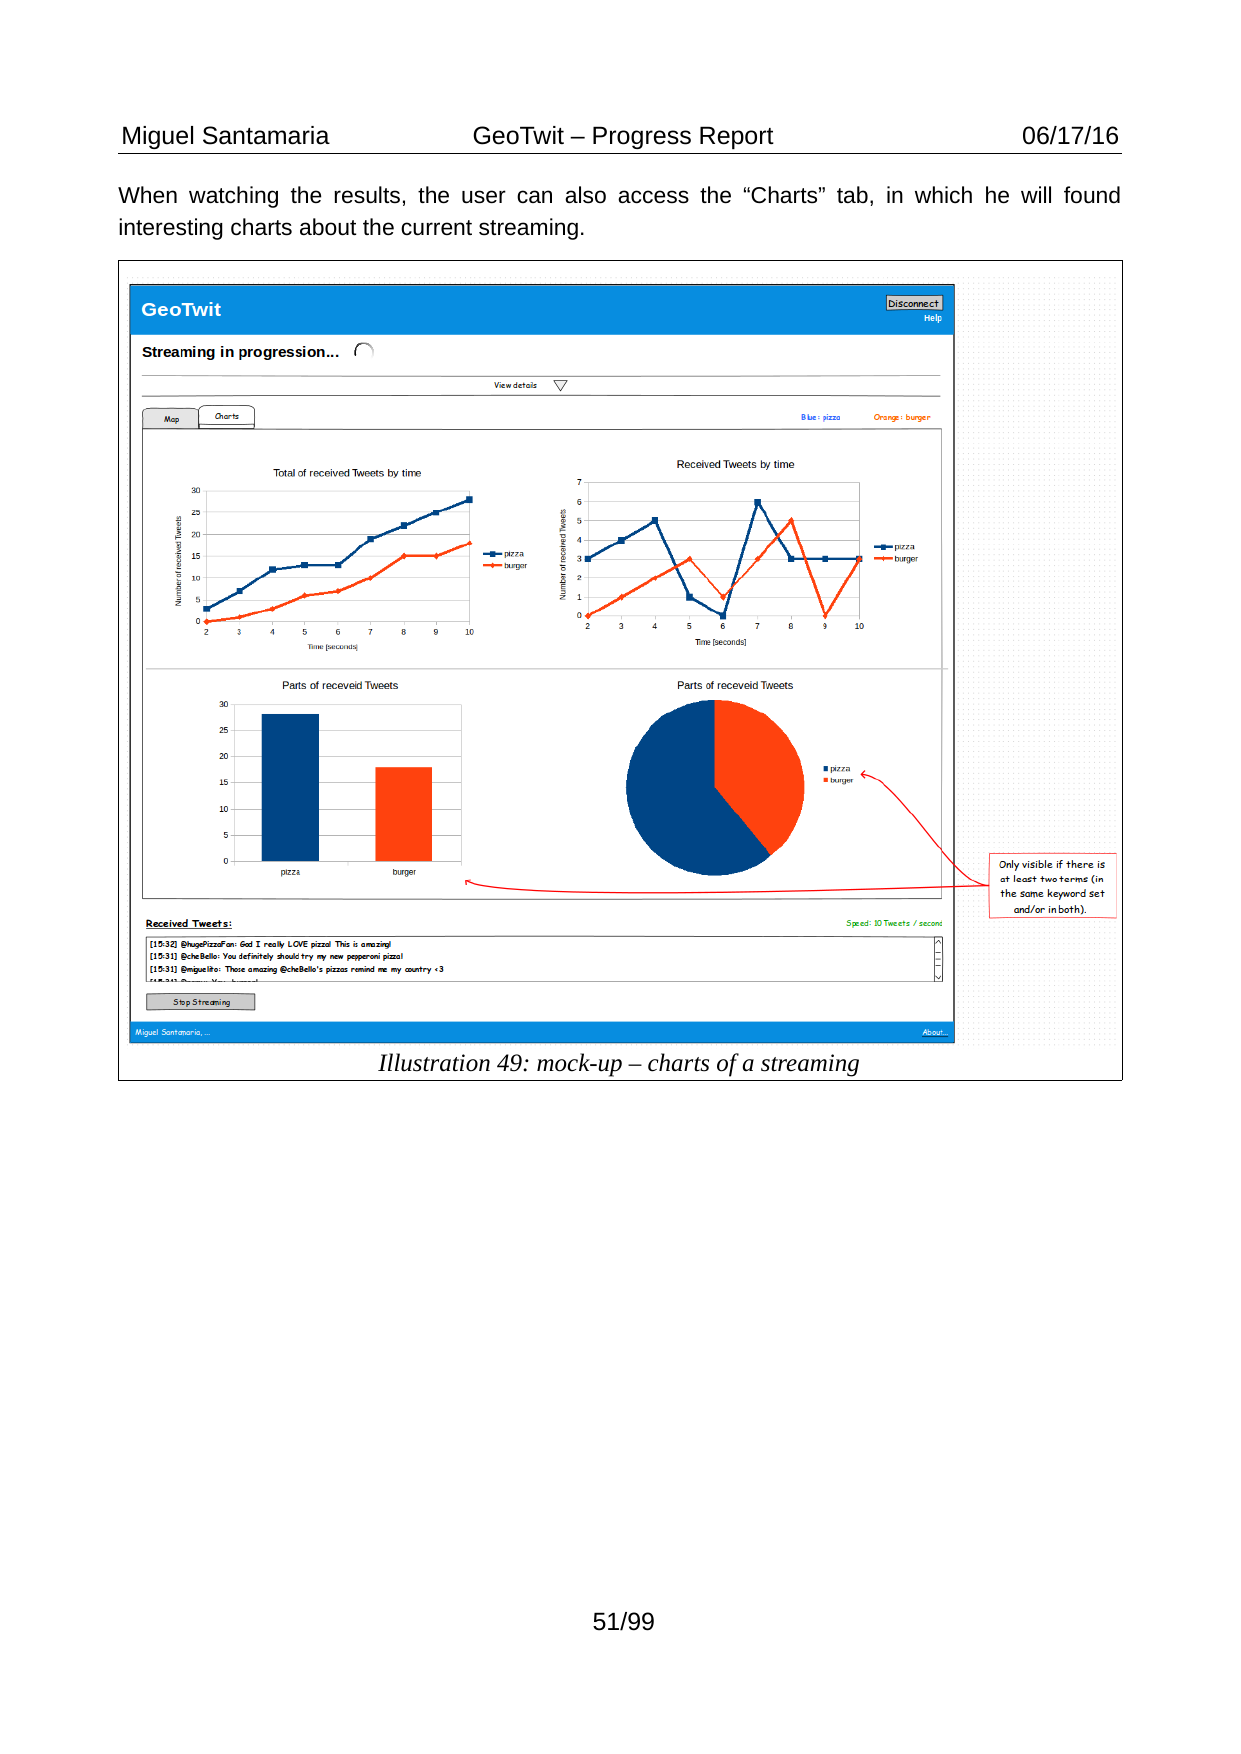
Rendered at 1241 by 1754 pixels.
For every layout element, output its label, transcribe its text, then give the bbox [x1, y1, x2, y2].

picture [123, 275, 1117, 1049]
text Illustration 49: mock-up – charts of a streaming [121, 1049, 1119, 1077]
text When watching the results, the user can also access the “Charts” tab, in which he will found interesting charts about the current streaming. [118, 182, 1122, 240]
